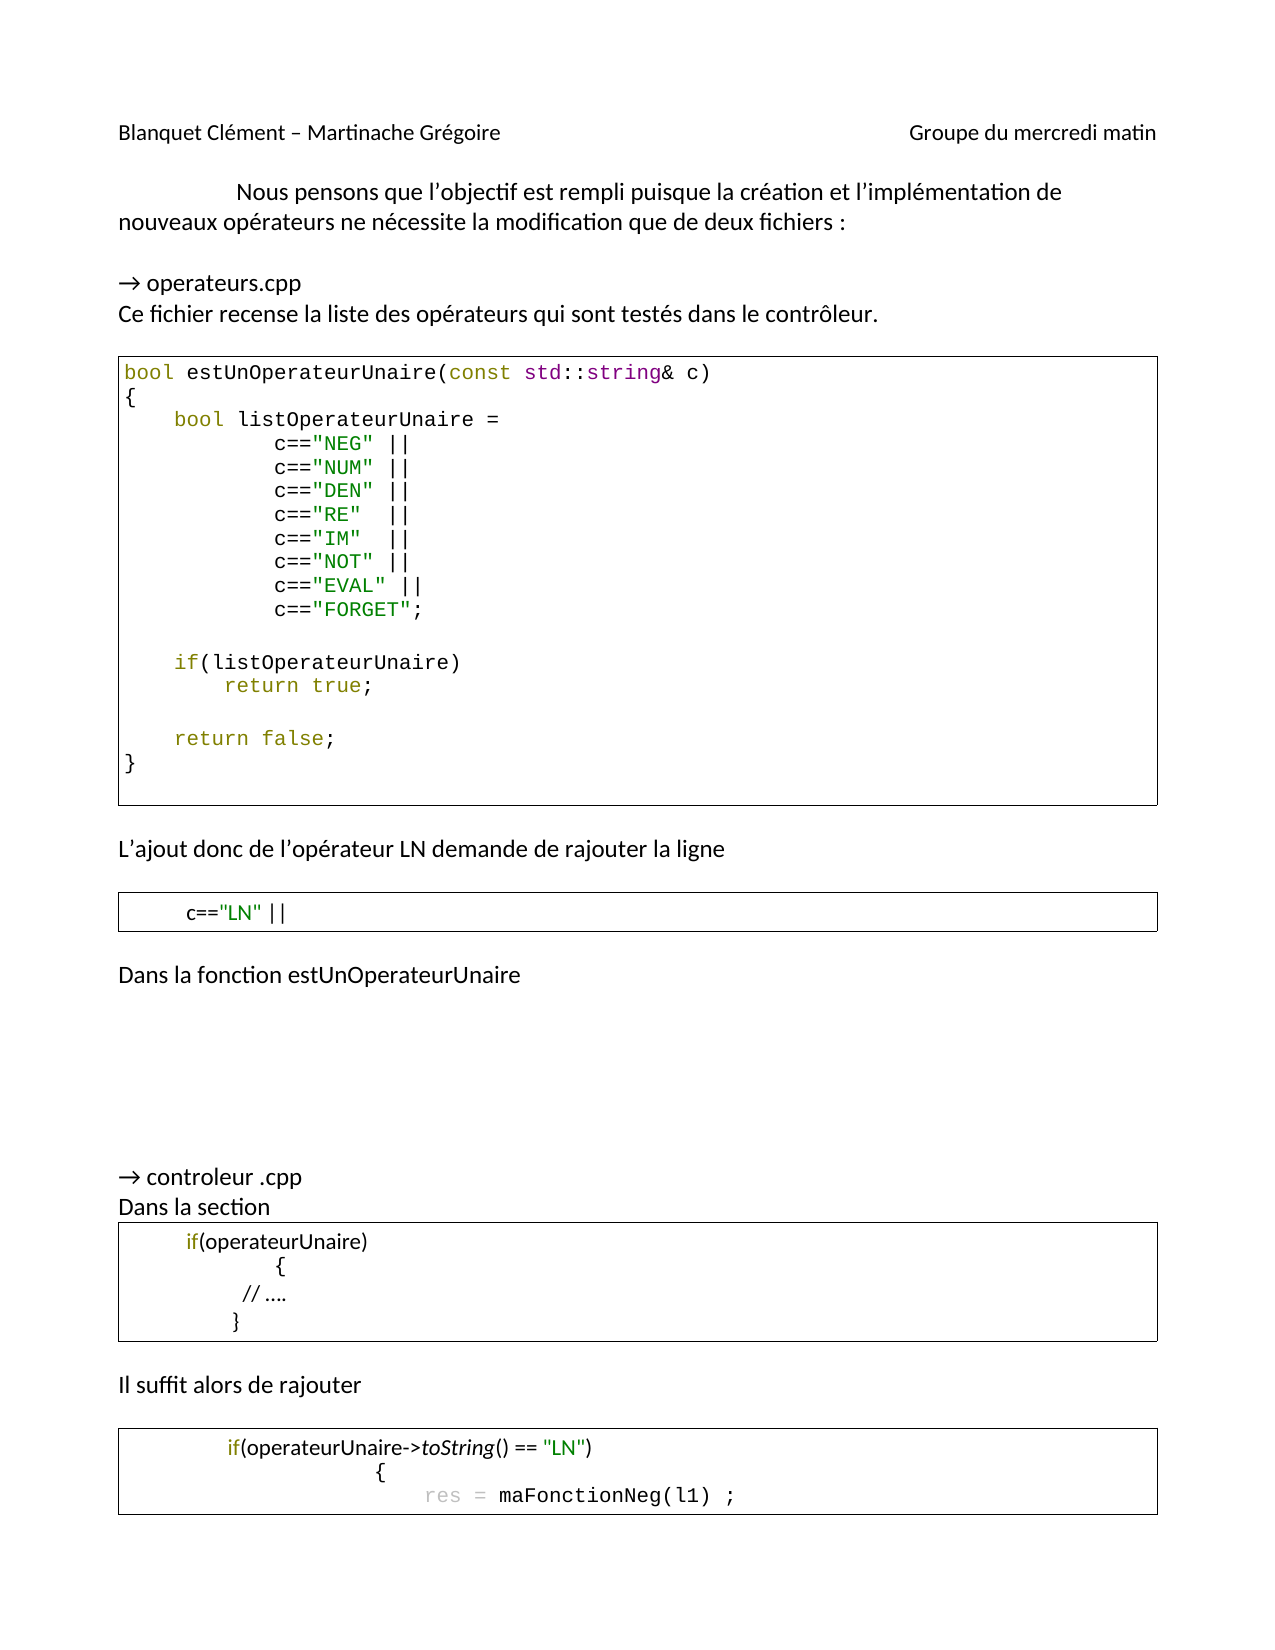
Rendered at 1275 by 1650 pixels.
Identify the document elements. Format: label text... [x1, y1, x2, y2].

text → operateurs.cpp [118, 267, 1157, 298]
table_header bool estUnOperateurUnaire(const std::string& c) { bool listOperateurUnaire = c=="NEG" || c=="NUM" || c=="DEN" || c=="RE" || c=="IM" || c=="NOT" || c=="EVAL" || c=="FORGET"; if(listOperateurUnaire) return true; return false; } [119, 357, 1157, 805]
text Dans la fonction estUnOperateurUnaire [118, 959, 1157, 990]
table_header c=="LN" || [119, 893, 1157, 931]
text L’ajout donc de l’opérateur LN demande de rajouter la ligne [118, 833, 1157, 864]
table_header if(operateurUnaire->toString() == "LN") { res = maFonctionNeg(l1) ; [119, 1429, 1157, 1514]
text Dans la section [118, 1191, 1157, 1222]
text Il suffit alors de rajouter [118, 1369, 1157, 1399]
text Nous pensons que l’objectif est rempli puisque la création et l’implémentation de nouveaux opérateurs ne nécessite la modification que de deux fichiers : [118, 176, 1157, 237]
table_header if(operateurUnaire) { // …. } [119, 1223, 1157, 1341]
text → controleur .cpp [118, 1161, 1157, 1191]
text Ce fichier recense la liste des opérateurs qui sont testés dans le contrôleur. [118, 298, 1157, 328]
